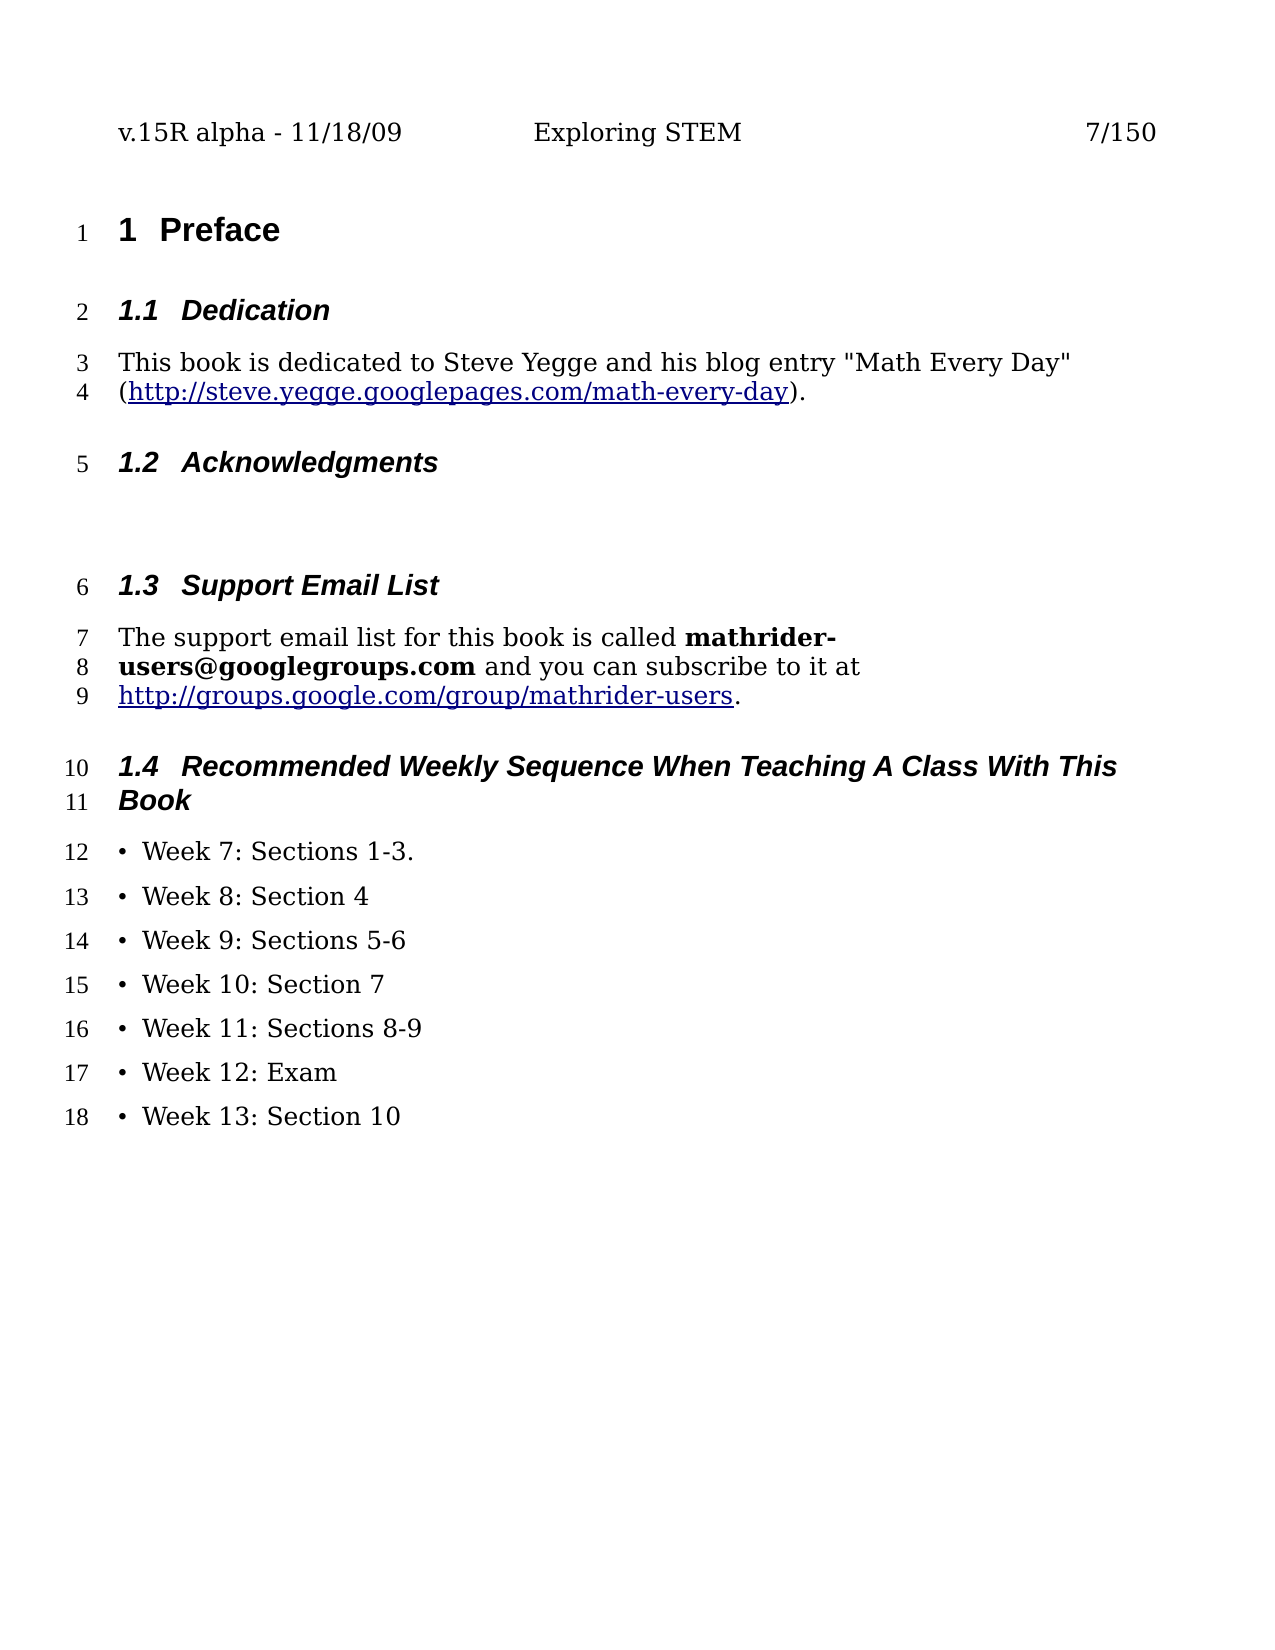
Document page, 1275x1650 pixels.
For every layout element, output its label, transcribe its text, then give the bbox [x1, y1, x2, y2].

text This book is dedicated to Steve Yegge and his blog entry "Math Every Day" (http://steve.yegge.googlepages.com/math-every-day). [118, 348, 1157, 406]
text The support email list for this book is called mathrider-users@googlegroups.com and you can subscribe to it at http://groups.google.com/group/mathrider-users. [118, 622, 1157, 710]
list Week 9: Sections 5-6 [118, 926, 1157, 955]
subtitle Support Email List [118, 568, 1157, 602]
list Week 10: Section 7 [118, 970, 1157, 999]
subtitle Dedication [118, 293, 1157, 327]
subtitle Recommended Weekly Sequence When Teaching A Class With This Book [118, 749, 1157, 817]
subtitle Acknowledgments [118, 445, 1157, 479]
subtitle Preface [118, 210, 1157, 248]
list Week 11: Sections 8-9 [118, 1014, 1157, 1043]
list Week 7: Sections 1-3. [118, 837, 1157, 867]
list Week 12: Exam [118, 1058, 1157, 1087]
list Week 8: Section 4 [118, 882, 1157, 911]
list Week 13: Section 10 [118, 1102, 1157, 1132]
